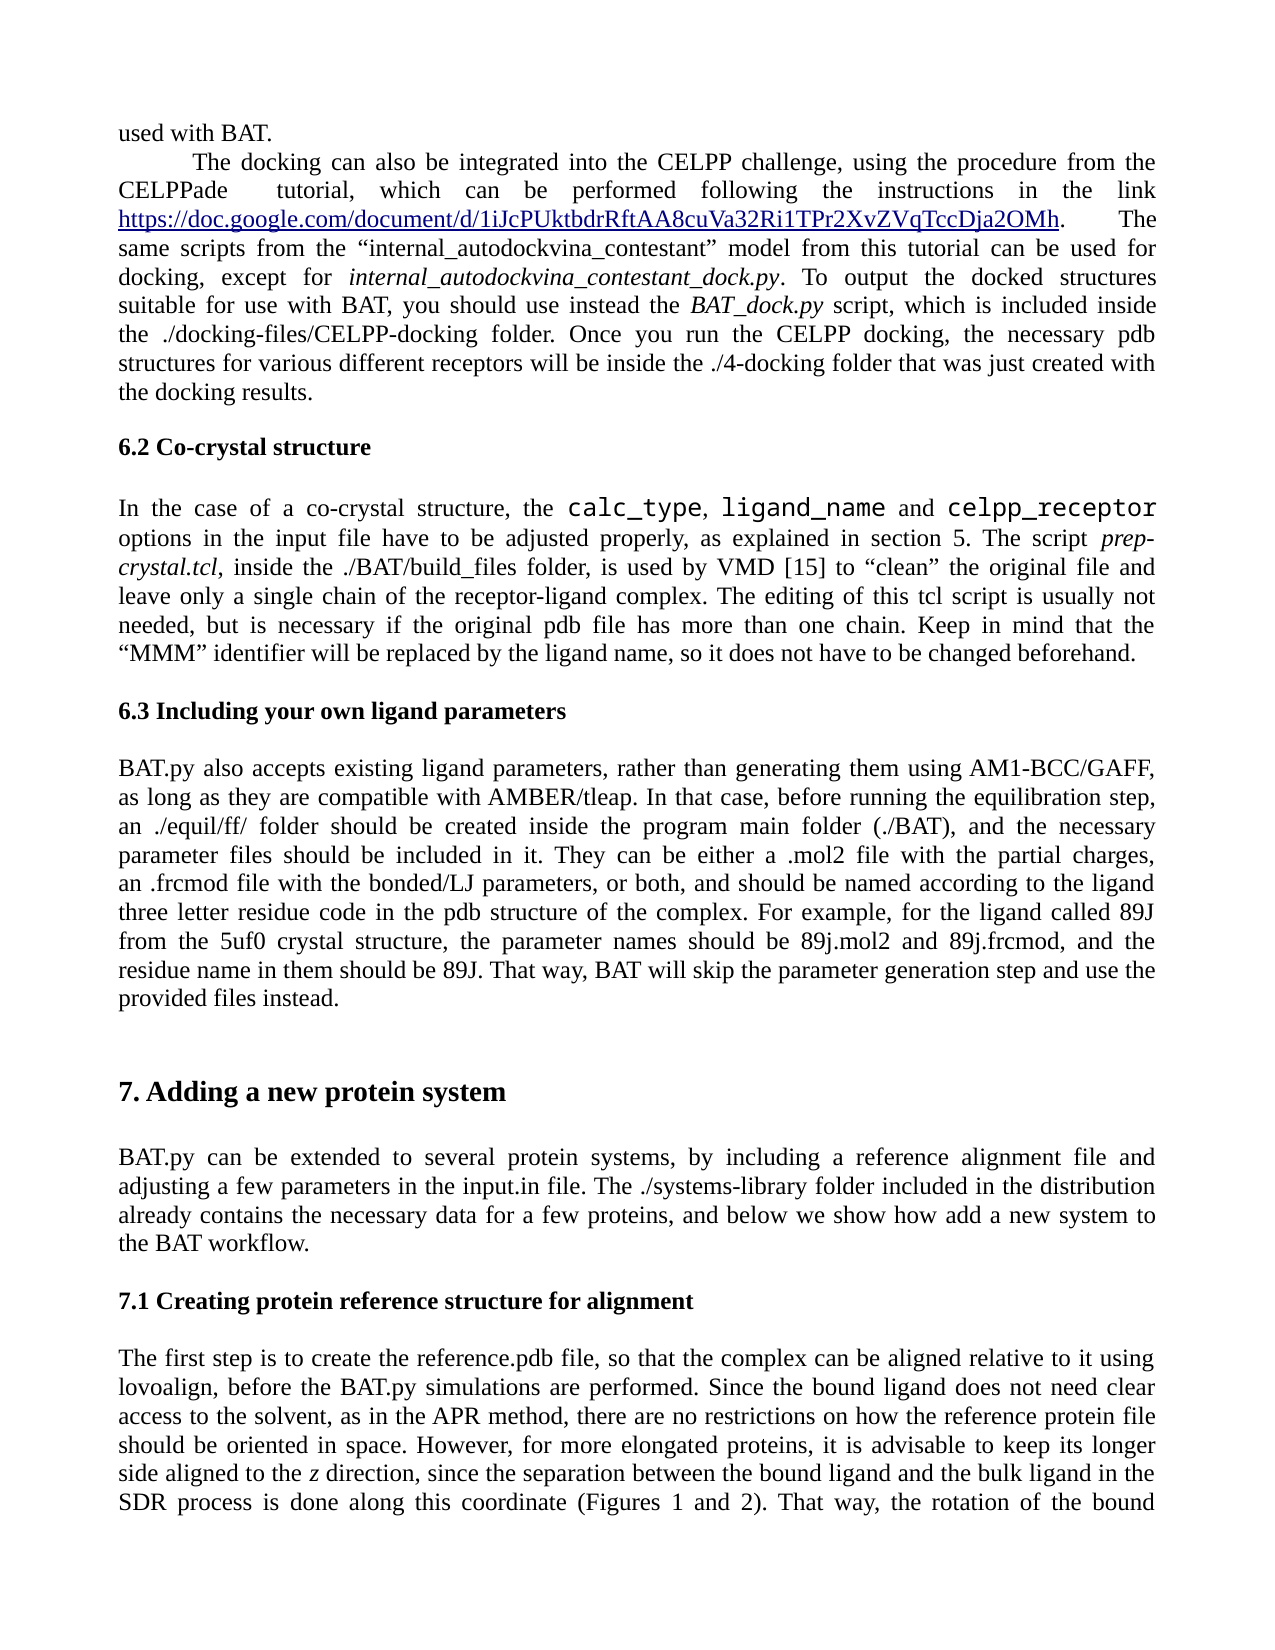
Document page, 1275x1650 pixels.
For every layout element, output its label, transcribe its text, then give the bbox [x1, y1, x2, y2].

text 7.1 Creating protein reference structure for alignment [118, 1286, 1157, 1315]
text 7. Adding a new protein system [118, 1074, 1157, 1108]
text 6.2 Co-crystal structure [118, 432, 1157, 461]
text used with BAT. [118, 118, 1157, 147]
text The docking can also be integrated into the CELPP challenge, using the procedure from the CELPPade tutorial, which can be performed following the instructions in the link https://doc.google.com/document/d/1iJcPUktbdrRftAA8cuVa32Ri1TPr2XvZVqTccDja2OMh. The same scripts from the “internal_autodockvina_contestant” model from this tutorial can be used for docking, except for internal_autodockvina_contestant_dock.py. To output the docked structures suitable for use with BAT, you should use instead the BAT_dock.py script, which is included inside the ./docking-files/CELPP-docking folder. Once you run the CELPP docking, the necessary pdb structures for various different receptors will be inside the ./4-docking folder that was just created with the docking results. [118, 147, 1157, 406]
text BAT.py can be extended to several protein systems, by including a reference alignment file and adjusting a few parameters in the input.in file. The ./systems-library folder included in the distribution already contains the necessary data for a few proteins, and below we show how add a new system to the BAT workflow. [118, 1142, 1157, 1257]
text 6.3 Including your own ligand parameters [118, 696, 1157, 725]
text BAT.py also accepts existing ligand parameters, rather than generating them using AM1-BCC/GAFF, as long as they are compatible with AMBER/tleap. In that case, before running the equilibration step, an ./equil/ff/ folder should be created inside the program main folder (./BAT), and the necessary parameter files should be included in it. They can be either a .mol2 file with the partial charges, an .frcmod file with the bonded/LJ parameters, or both, and should be named according to the ligand three letter residue code in the pdb structure of the complex. For example, for the ligand called 89J from the 5uf0 crystal structure, the parameter names should be 89j.mol2 and 89j.frcmod, and the residue name in them should be 89J. That way, BAT will skip the parameter generation step and use the provided files instead. [118, 753, 1157, 1012]
text The first step is to create the reference.pdb file, so that the complex can be aligned relative to it using lovoalign, before the BAT.py simulations are performed. Since the bound ligand does not need clear access to the solvent, as in the APR method, there are no restrictions on how the reference protein file should be oriented in space. However, for more elongated proteins, it is advisable to keep its longer side aligned to the z direction, since the separation between the bound ligand and the bulk ligand in the SDR process is done along this coordinate (Figures 1 and 2). That way, the rotation of the bound [118, 1343, 1157, 1516]
text In the case of a co-crystal structure, the calc_type, ligand_name and celpp_receptor options in the input file have to be adjusted properly, as explained in section 5. The script prep-crystal.tcl, inside the ./BAT/build_files folder, is used by VMD [15] to “clean” the original file and leave only a single chain of the receptor-ligand complex. The editing of this tcl script is usually not needed, but is necessary if the original pdb file has more than one chain. Keep in mind that the “MMM” identifier will be replaced by the ligand name, so it does not have to be changed beforehand. [118, 489, 1157, 667]
